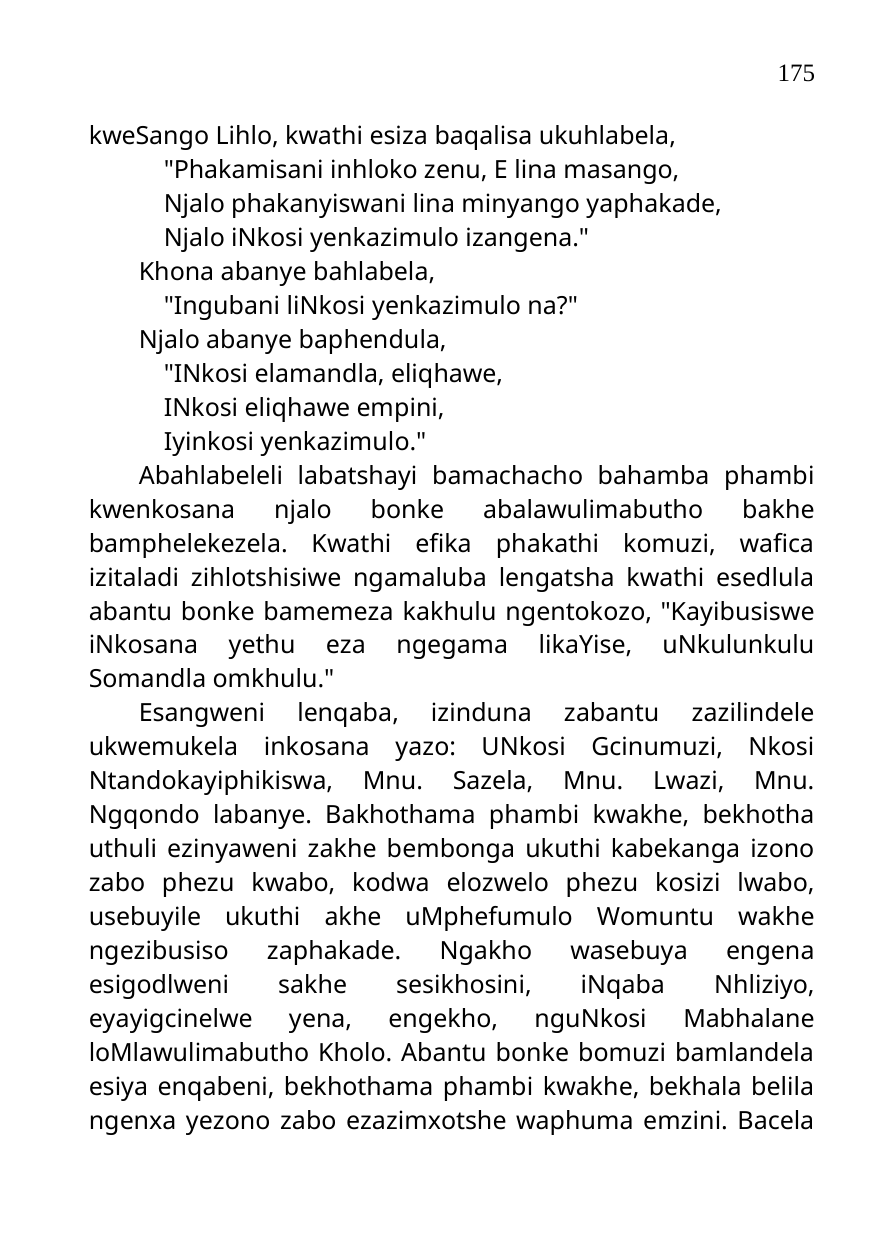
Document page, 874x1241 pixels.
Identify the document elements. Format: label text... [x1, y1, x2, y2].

text INkosi eliqhawe empini, [88, 390, 815, 424]
text "Phakamisani inhloko zenu, E lina masango, [88, 152, 815, 186]
text Abahlabeleli labatshayi bamachacho bahamba phambi kwenkosana njalo bonke abalawulimabutho bakhe bamphelekezela. Kwathi efika phakathi komuzi, wafica izitaladi zihlotshisiwe ngamaluba lengatsha kwathi esedlula abantu bonke bamemeza kakhulu ngentokozo, "Kayibusiswe iNkosana yethu eza ngegama likaYise, uNkulunkulu Somandla omkhulu." [88, 458, 815, 695]
text "INkosi elamandla, eliqhawe, [88, 356, 815, 390]
text kweSango Lihlo, kwathi esiza baqalisa ukuhlabela, [88, 118, 815, 152]
text Njalo iNkosi yenkazimulo izangena." [88, 220, 815, 254]
text "Ingubani liNkosi yenkazimulo na?" [88, 288, 815, 322]
text Iyinkosi yenkazimulo." [88, 424, 815, 458]
text Njalo abanye baphendula, [88, 322, 815, 356]
text Esangweni lenqaba, izinduna zabantu zazilindele ukwemukela inkosana yazo: UNkosi Gcinumuzi, Nkosi Ntandokayiphikiswa, Mnu. Sazela, Mnu. Lwazi, Mnu. Ngqondo labanye. Bakhothama phambi kwakhe, bekhotha uthuli ezinyaweni zakhe bembonga ukuthi kabekanga izono zabo phezu kwabo, kodwa elozwelo phezu kosizi lwabo, usebuyile ukuthi akhe uMphefumulo Womuntu wakhe ngezibusiso zaphakade. Ngakho wasebuya engena esigodlweni sakhe sesikhosini, iNqaba Nhliziyo, eyayigcinelwe yena, engekho, nguNkosi Mabhalane loMlawulimabutho Kholo. Abantu bonke bomuzi bamlandela esiya enqabeni, bekhothama phambi kwakhe, bekhala belila ngenxa yezono zabo ezazimxotshe waphuma emzini. Bacela [88, 695, 815, 1137]
text Njalo phakanyiswani lina minyango yaphakade, [88, 186, 815, 220]
text Khona abanye bahlabela, [88, 254, 815, 288]
